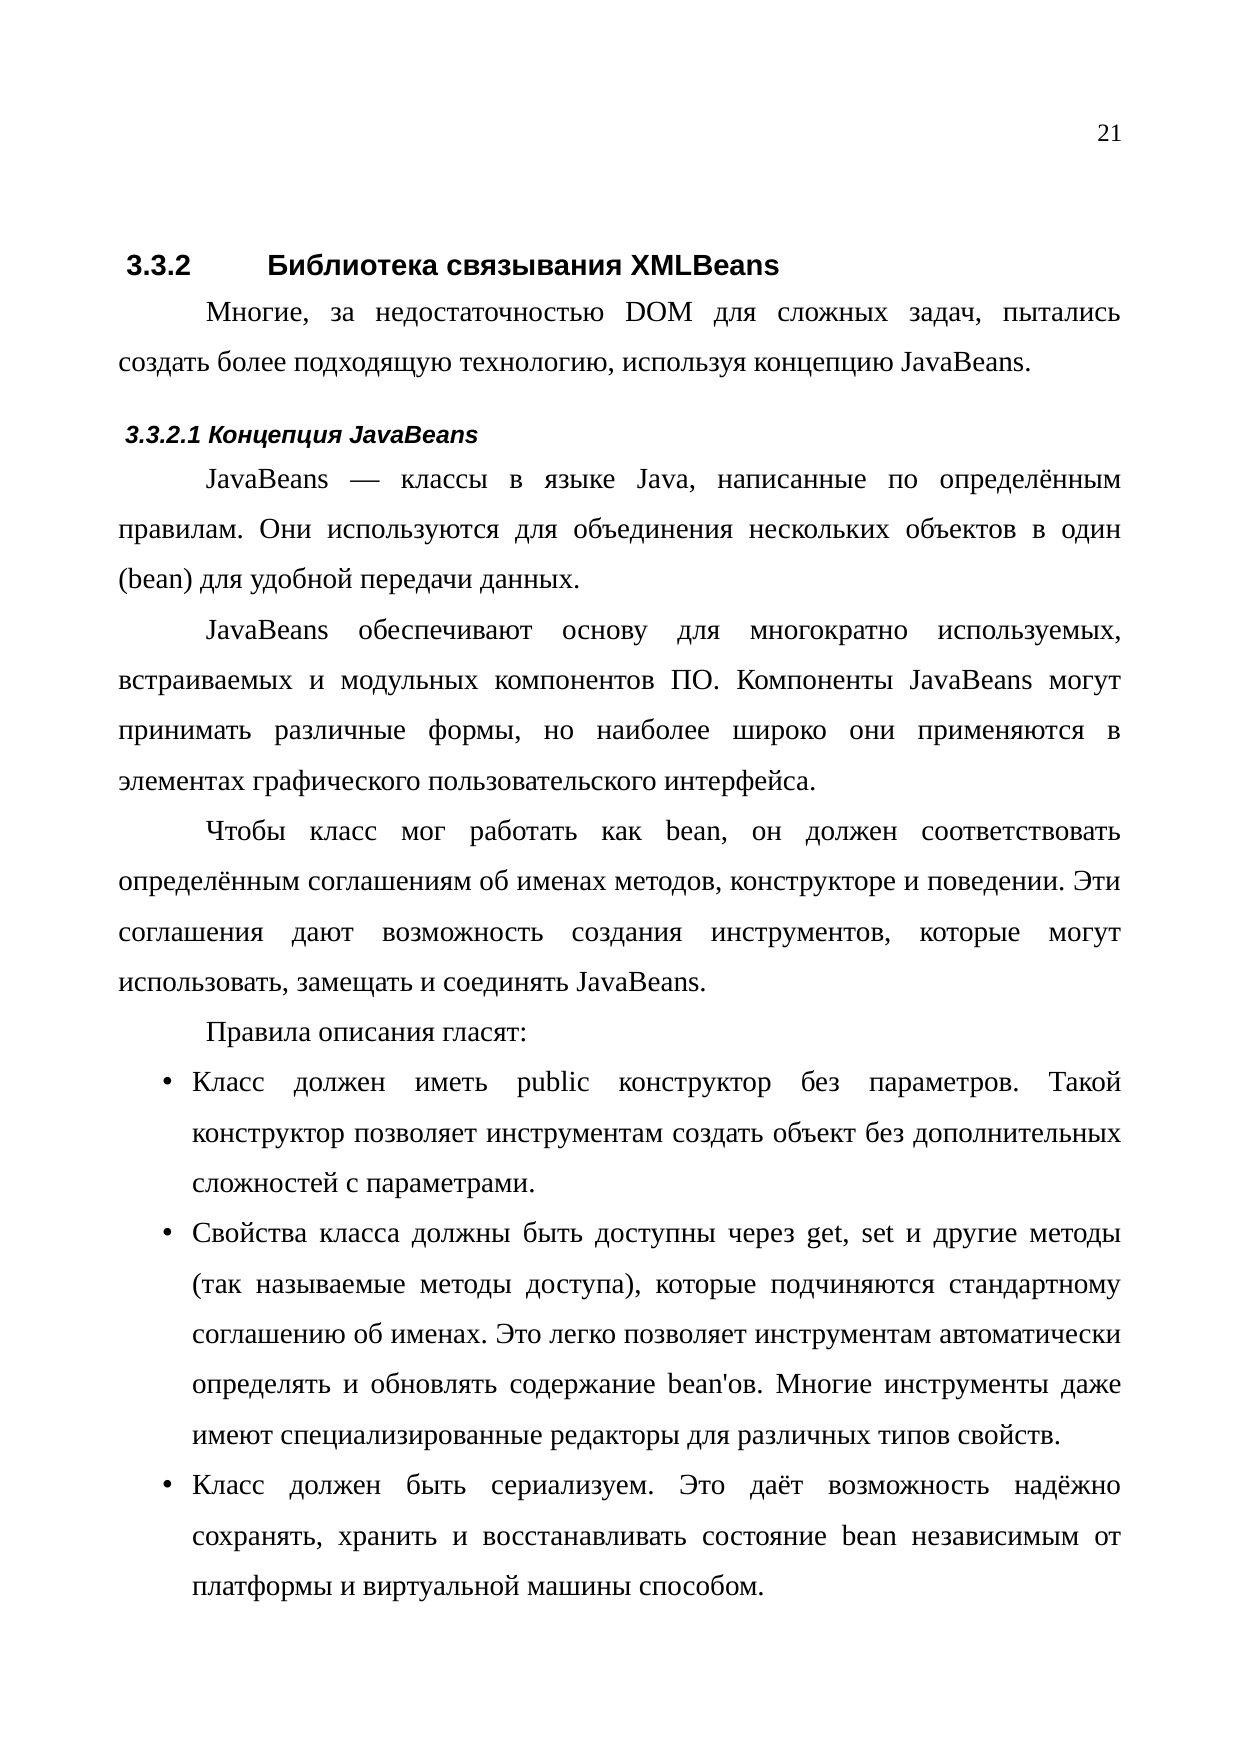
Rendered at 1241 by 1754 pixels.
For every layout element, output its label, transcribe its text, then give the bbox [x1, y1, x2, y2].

list Свойства класса должны быть доступны через get, set и другие методы (так называемые методы доступа), которые подчиняются стандартному соглашению об именах. Это легко позволяет инструментам автоматически определять и обновлять содержание bean'ов. Многие инструменты даже имеют специализированные редакторы для различных типов свойств. [162, 1216, 1122, 1451]
list Класс должен иметь public конструктор без параметров. Такой конструктор позволяет инструментам создать объект без дополнительных сложностей с параметрами. [162, 1064, 1122, 1199]
subtitle Концепция JavaBeans [118, 420, 1122, 448]
subtitle Библиотека связывания XMLBeans [118, 248, 1122, 282]
text Правила описания гласят: [118, 1014, 1122, 1048]
text JavaBeans — классы в языке Java, написанные по определённым правилам. Они используются для объединения нескольких объектов в один (bean) для удобной передачи данных. [118, 461, 1122, 595]
list Класс должен быть сериализуем. Это даёт возможность надёжно сохранять, хранить и восстанавливать состояние bean независимым от платформы и виртуальной машины способом. [162, 1467, 1122, 1602]
text Чтобы класс мог работать как bean, он должен соответствовать определённым соглашениям об именах методов, конструкторе и поведении. Эти соглашения дают возможность создания инструментов, которые могут использовать, замещать и соединять JavaBeans. [118, 813, 1122, 997]
text Многие, за недостаточностью DOM для сложных задач, пытались создать более подходящую технологию, используя концепцию JavaBeans. [118, 294, 1122, 378]
text JavaBeans обеспечивают основу для многократно используемых, встраиваемых и модульных компонентов ПО. Компоненты JavaBeans могут принимать различные формы, но наиболее широко они применяются в элементах графического пользовательского интерфейса. [118, 612, 1122, 796]
